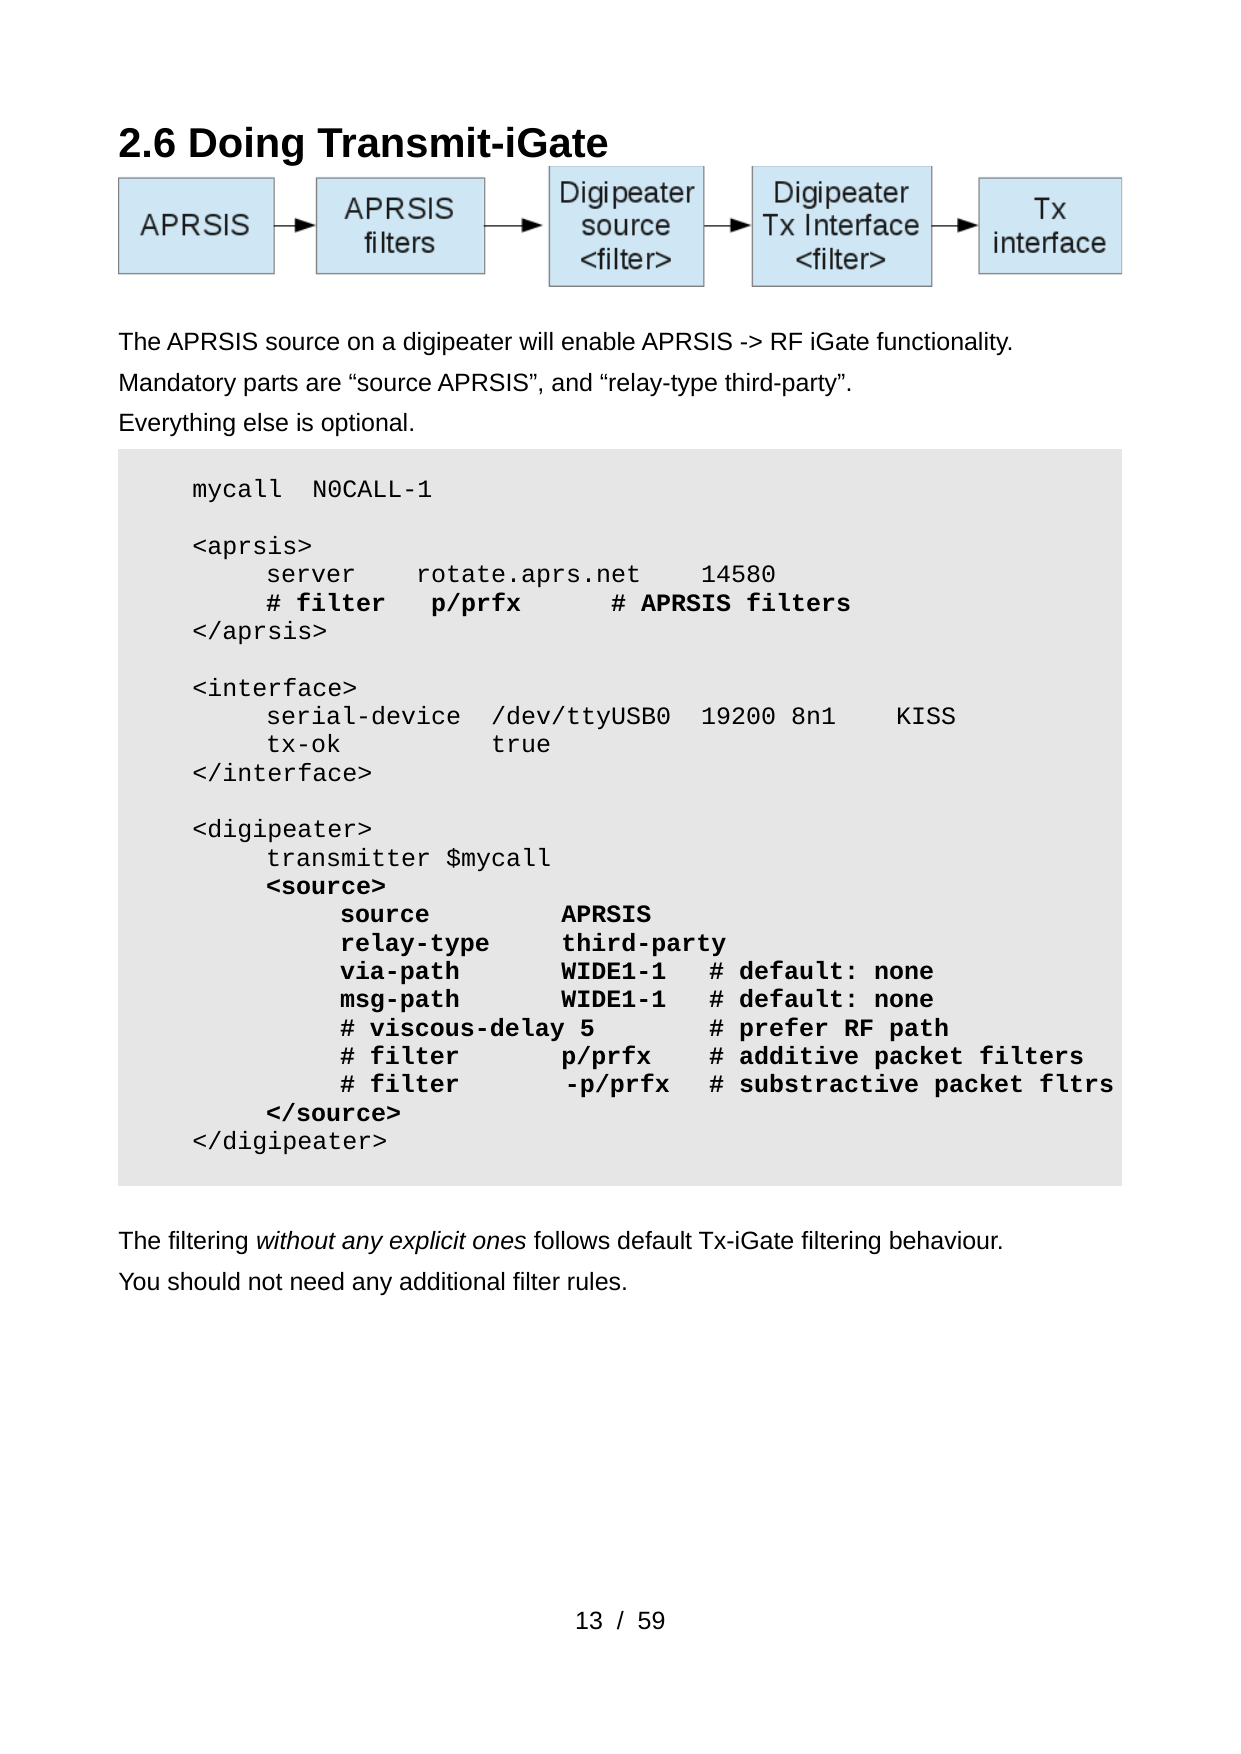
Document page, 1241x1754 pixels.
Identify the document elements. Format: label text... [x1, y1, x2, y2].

text </digipeater> [118, 1129, 1122, 1157]
text <aprsis> [118, 534, 1122, 562]
text </interface> [118, 760, 1122, 789]
text relay-type third-party [118, 930, 1122, 959]
subtitle Doing Transmit-iGate [118, 118, 1122, 166]
text </source> [118, 1100, 1122, 1129]
text The filtering without any explicit ones follows default Tx-iGate filtering behaviour. [118, 1226, 1122, 1255]
text tx-ok true [118, 732, 1122, 760]
text msg-path WIDE1-1 # default: none [118, 987, 1122, 1015]
text <source> [118, 874, 1122, 902]
text You should not need any additional filter rules. [118, 1267, 1122, 1296]
text # filter -p/prfx # substractive packet fltrs [118, 1072, 1122, 1100]
text Everything else is optional. [118, 408, 1122, 437]
text <interface> [118, 675, 1122, 704]
text Mandatory parts are “source APRSIS”, and “relay-type third-party”. [118, 368, 1122, 396]
text serial-device /dev/ttyUSB0 19200 8n1 KISS [118, 704, 1122, 732]
text </aprsis> [118, 619, 1122, 647]
text via-path WIDE1-1 # default: none [118, 959, 1122, 987]
text server rotate.aprs.net 14580 [118, 562, 1122, 590]
text mycall N0CALL-1 [118, 477, 1122, 505]
text transmitter $mycall [118, 845, 1122, 874]
text The APRSIS source on a digipeater will enable APRSIS -> RF iGate functionality. [118, 327, 1122, 356]
text # filter p/prfx # additive packet filters [118, 1044, 1122, 1072]
text <digipeater> [118, 817, 1122, 845]
text source APRSIS [118, 902, 1122, 930]
text # filter p/prfx # APRSIS filters [118, 590, 1122, 619]
picture [118, 166, 1123, 287]
text # viscous-delay 5 # prefer RF path [118, 1015, 1122, 1044]
